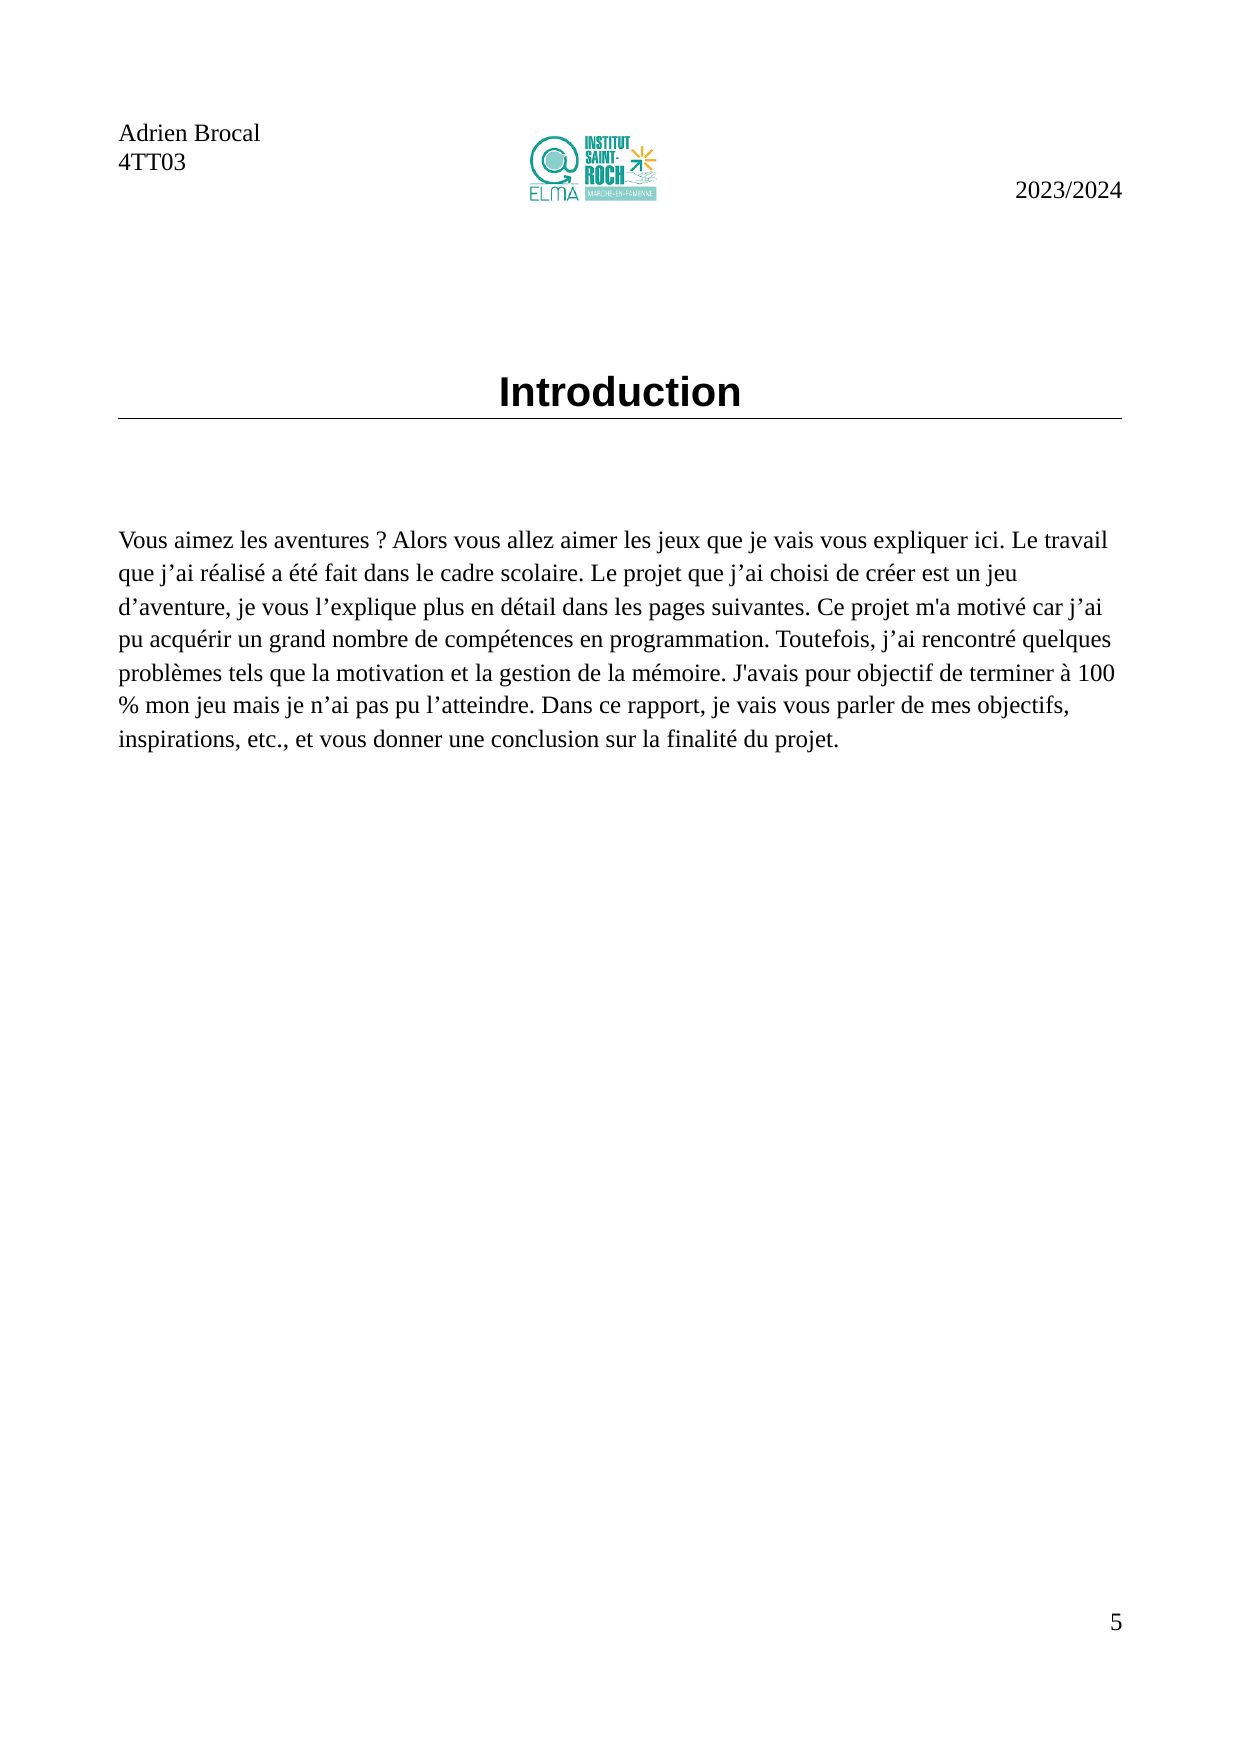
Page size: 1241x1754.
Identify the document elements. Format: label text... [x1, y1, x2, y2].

subtitle Introduction [118, 364, 1122, 418]
picture [511, 86, 664, 240]
text Vous aimez les aventures ? Alors vous allez aimer les jeux que je vais vous expliquer ici. Le travail que j’ai réalisé a été fait dans le cadre scolaire. Le projet que j’ai choisi de créer est un jeu d’aventure, je vous l’explique plus en détail dans les pages suivantes. Ce projet m'a motivé car j’ai pu acquérir un grand nombre de compétences en programmation. Toutefois, j’ai rencontré quelques problèmes tels que la motivation et la gestion de la mémoire. J'avais pour objectif de terminer à 100 % mon jeu mais je n’ai pas pu l’atteindre. Dans ce rapport, je vais vous parler de mes objectifs, inspirations, etc., et vous donner une conclusion sur la finalité du projet. [118, 526, 1122, 752]
